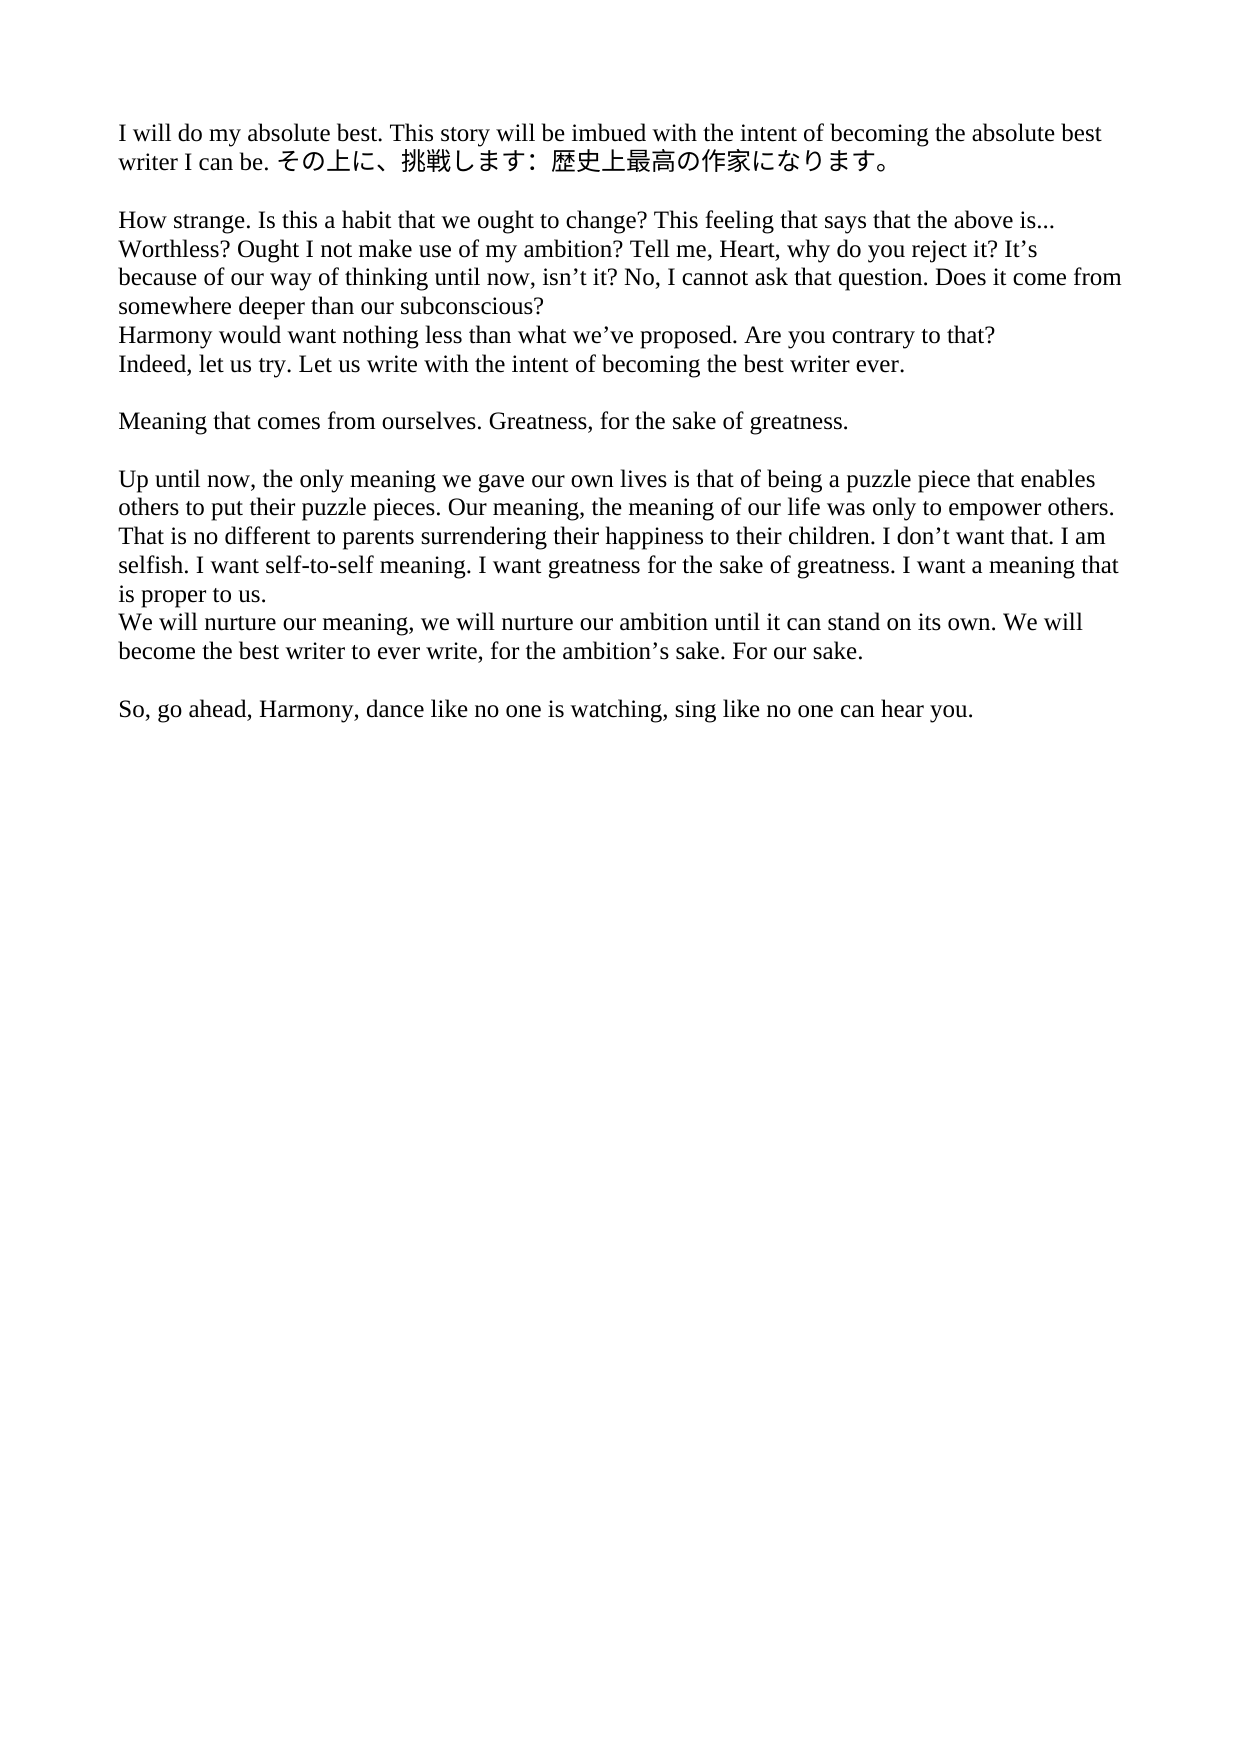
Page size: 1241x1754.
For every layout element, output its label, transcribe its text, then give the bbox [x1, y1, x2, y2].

text Meaning that comes from ourselves. Greatness, for the sake of greatness. [118, 406, 1122, 435]
text How strange. Is this a habit that we ought to change? This feeling that says that the above is... Worthless? Ought I not make use of my ambition? Tell me, Heart, why do you reject it? It’s because of our way of thinking until now, isn’t it? No, I cannot ask that question. Does it come from somewhere deeper than our subconscious? [118, 205, 1122, 320]
text Harmony would want nothing less than what we’ve proposed. Are you contrary to that? [118, 320, 1122, 349]
text We will nurture our meaning, we will nurture our ambition until it can stand on its own. We will become the best writer to ever write, for the ambition’s sake. For our sake. [118, 607, 1122, 665]
text I will do my absolute best. This story will be imbued with the intent of becoming the absolute best writer I can be. その上に、挑戦します：歴史上最高の作家になります。 [118, 118, 1122, 176]
text Indeed, let us try. Let us write with the intent of becoming the best writer ever. [118, 349, 1122, 377]
text Up until now, the only meaning we gave our own lives is that of being a puzzle piece that enables others to put their puzzle pieces. Our meaning, the meaning of our life was only to empower others. That is no different to parents surrendering their happiness to their children. I don’t want that. I am selfish. I want self-to-self meaning. I want greatness for the sake of greatness. I want a meaning that is proper to us. [118, 464, 1122, 607]
text So, go ahead, Harmony, dance like no one is watching, sing like no one can hear you. [118, 694, 1122, 722]
